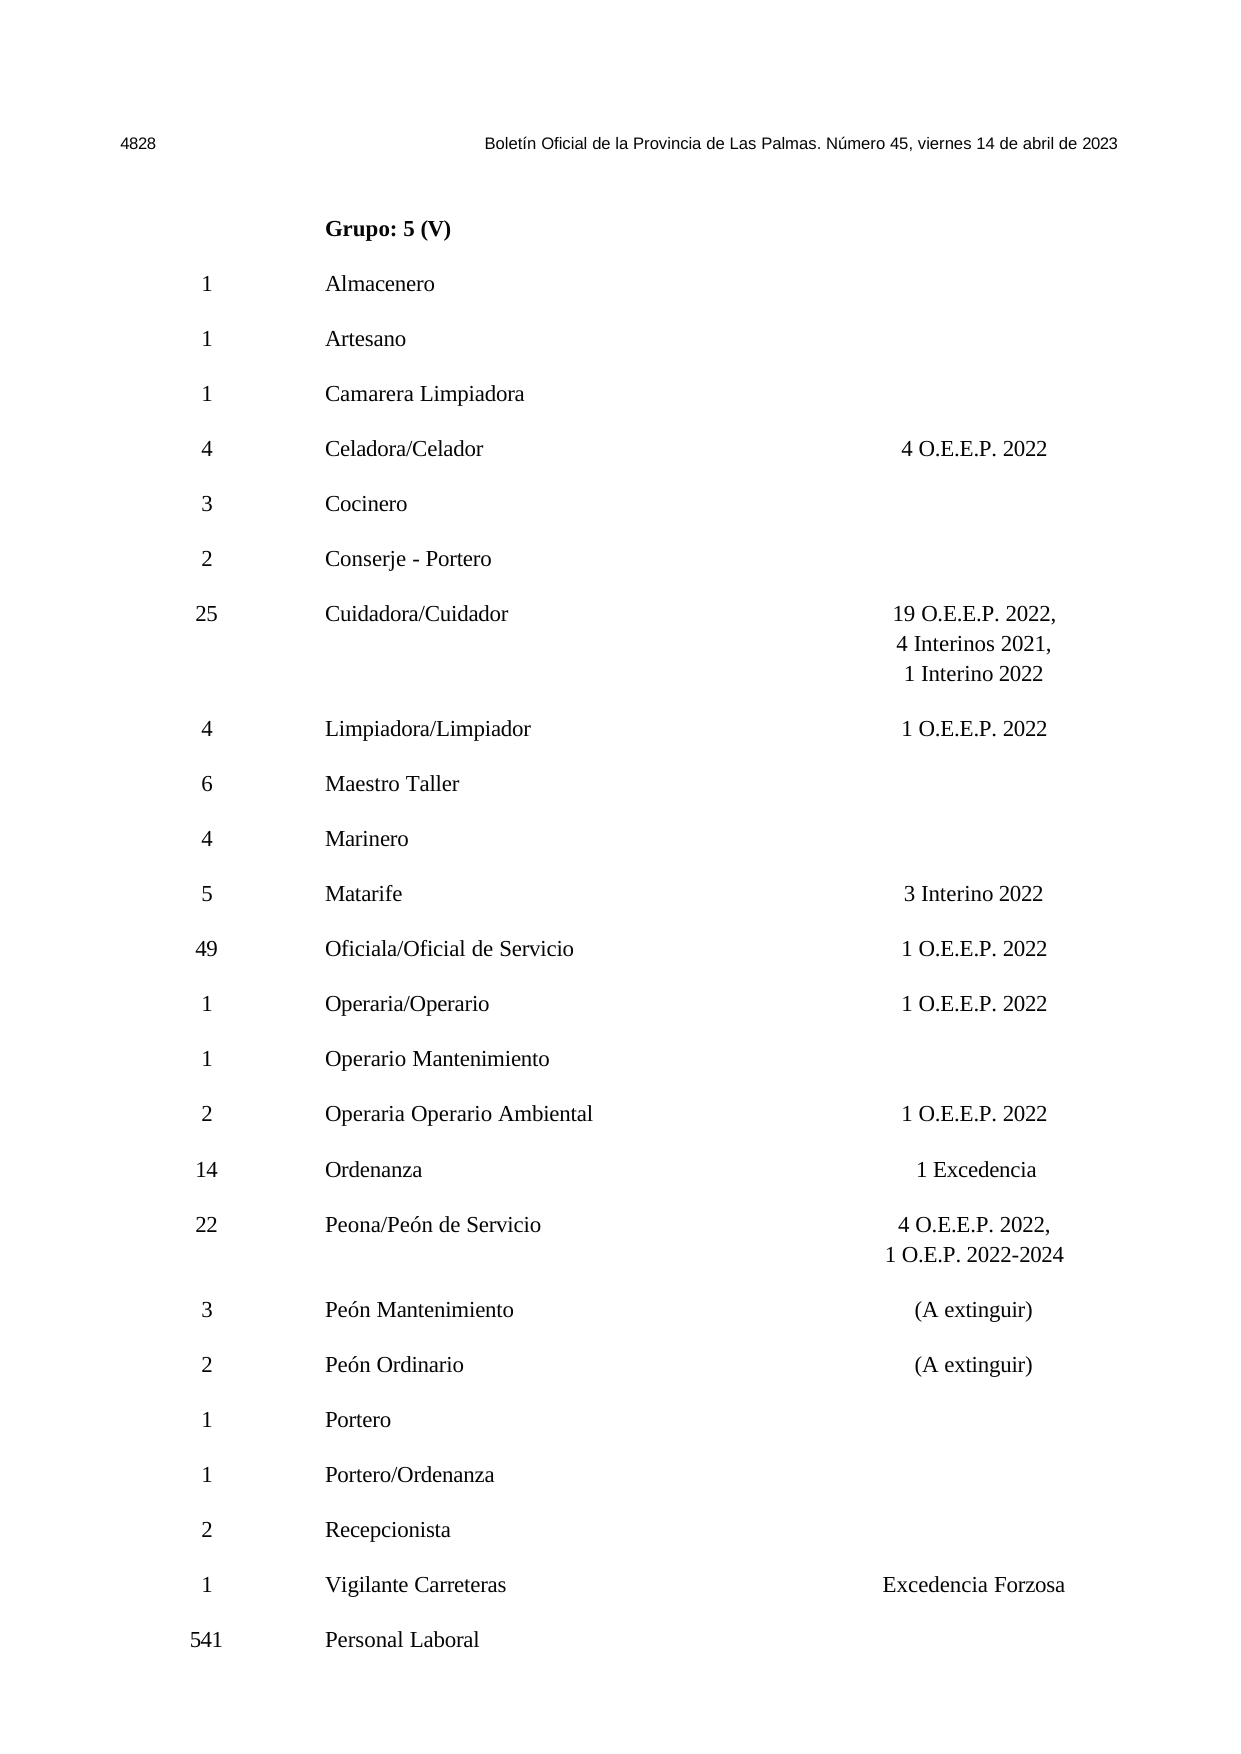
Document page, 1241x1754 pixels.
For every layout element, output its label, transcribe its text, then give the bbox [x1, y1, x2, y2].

text 1 O.E.E.P. 2022 [901, 991, 1049, 1017]
text Cuidadora/Cuidador [325, 600, 514, 626]
text 25 [195, 600, 220, 626]
text 4 O.E.E.P. 2022 [901, 435, 1049, 461]
text 3 [201, 1296, 214, 1322]
text 14 [195, 1156, 220, 1182]
text 1 [201, 270, 214, 296]
text Matarife [325, 880, 406, 907]
text Cocinero [325, 490, 411, 516]
text 4 [201, 825, 214, 852]
text Vigilante Carreteras [325, 1571, 511, 1597]
text Conserje - Portero [325, 545, 495, 571]
text 1 O.E.E.P. 2022 [901, 715, 1049, 742]
text 4 [201, 715, 214, 742]
text Marinero [325, 825, 412, 852]
text 1 [201, 1046, 214, 1072]
text 1 O.E.E.P. 2022 [901, 935, 1049, 962]
text 1 Excedencia [916, 1156, 1041, 1182]
text Operaria Operario Ambiental [325, 1101, 597, 1127]
text Grupo: 5 (V) [325, 215, 454, 241]
text 2 [201, 545, 214, 571]
text Peón Mantenimiento [325, 1296, 518, 1322]
text 1 Interino 2022 [904, 660, 1058, 687]
text (A extinguir) [914, 1351, 1036, 1377]
text 4 Interinos 2021, [896, 630, 1058, 656]
text Ordenanza [325, 1156, 426, 1182]
text 1 [201, 1461, 214, 1487]
text 1 [201, 1406, 214, 1432]
text Artesano [325, 325, 409, 351]
text Camarera Limpiadora [325, 380, 528, 406]
text 1 [201, 380, 214, 406]
text 19 O.E.E.P. 2022, [892, 600, 1058, 626]
text Maestro Taller [325, 770, 461, 797]
text 2 [201, 1351, 214, 1377]
text Operaria/Operario [325, 991, 495, 1017]
text Peón Ordinario [325, 1351, 467, 1377]
text 1 [201, 1571, 214, 1597]
text Portero/Ordenanza [325, 1461, 500, 1487]
text Portero [325, 1406, 394, 1432]
text 4 [201, 435, 214, 461]
text 3 Interino 2022 [904, 880, 1047, 907]
text 4828 [120, 134, 159, 153]
text Recepcionista [325, 1516, 455, 1542]
text Oficiala/Oficial de Servicio [325, 935, 579, 962]
text 4 O.E.E.P. 2022, [882, 1211, 1066, 1237]
text 49 [195, 935, 220, 962]
text Celadora/Celador [325, 435, 488, 461]
text (A extinguir) [914, 1296, 1036, 1322]
text Personal Laboral [325, 1626, 483, 1652]
text Operario Mantenimiento [325, 1046, 554, 1072]
text 1 [201, 991, 214, 1017]
text 541 [189, 1626, 226, 1652]
text 22 [195, 1211, 220, 1237]
text 1 [201, 325, 214, 351]
text Limpiadora/Limpiador [325, 715, 537, 742]
text Peona/Peón de Servicio [325, 1211, 544, 1237]
text 1 O.E.E.P. 2022 [901, 1101, 1049, 1127]
text 1 O.E.P. 2022-2024 [882, 1241, 1066, 1267]
text Excedencia Forzosa [882, 1571, 1068, 1597]
text Boletín Oficial de la Provincia de Las Palmas. Número 45, viernes 14 de abril de 2023 [484, 134, 1120, 153]
text Almacenero [325, 270, 439, 296]
text 6 [201, 770, 214, 797]
text 2 [201, 1101, 214, 1127]
text 5 [201, 880, 214, 907]
text 3 [201, 490, 214, 516]
text 2 [201, 1516, 214, 1542]
